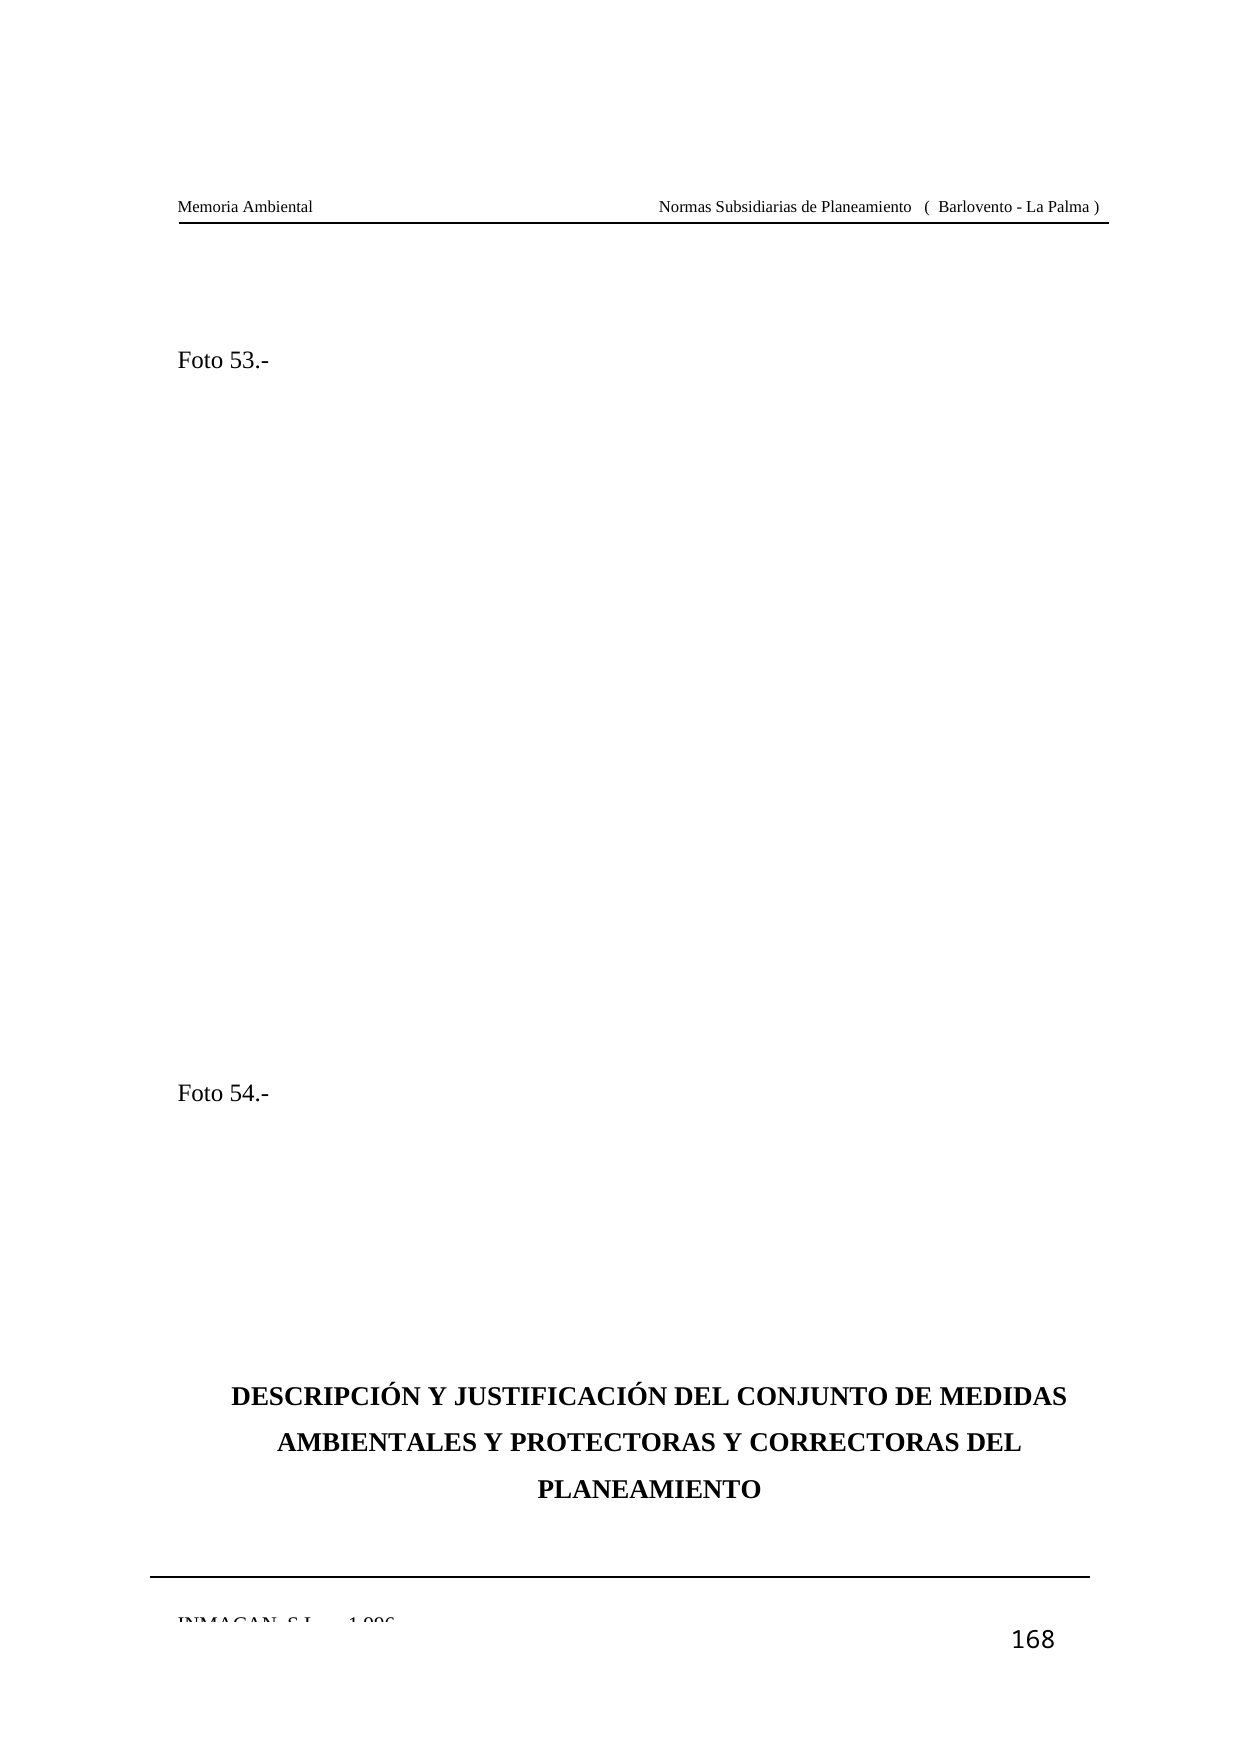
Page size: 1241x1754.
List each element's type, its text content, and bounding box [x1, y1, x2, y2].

text DESCRIPCIÓN Y JUSTIFICACIÓN DEL CONJUNTO DE MEDIDAS AMBIENTALES Y PROTECTORAS Y CORRECTORAS DEL PLANEAMIENTO [177, 1380, 1122, 1504]
text Foto 54.- [177, 1078, 1122, 1107]
text Foto 53.- [177, 345, 1122, 374]
